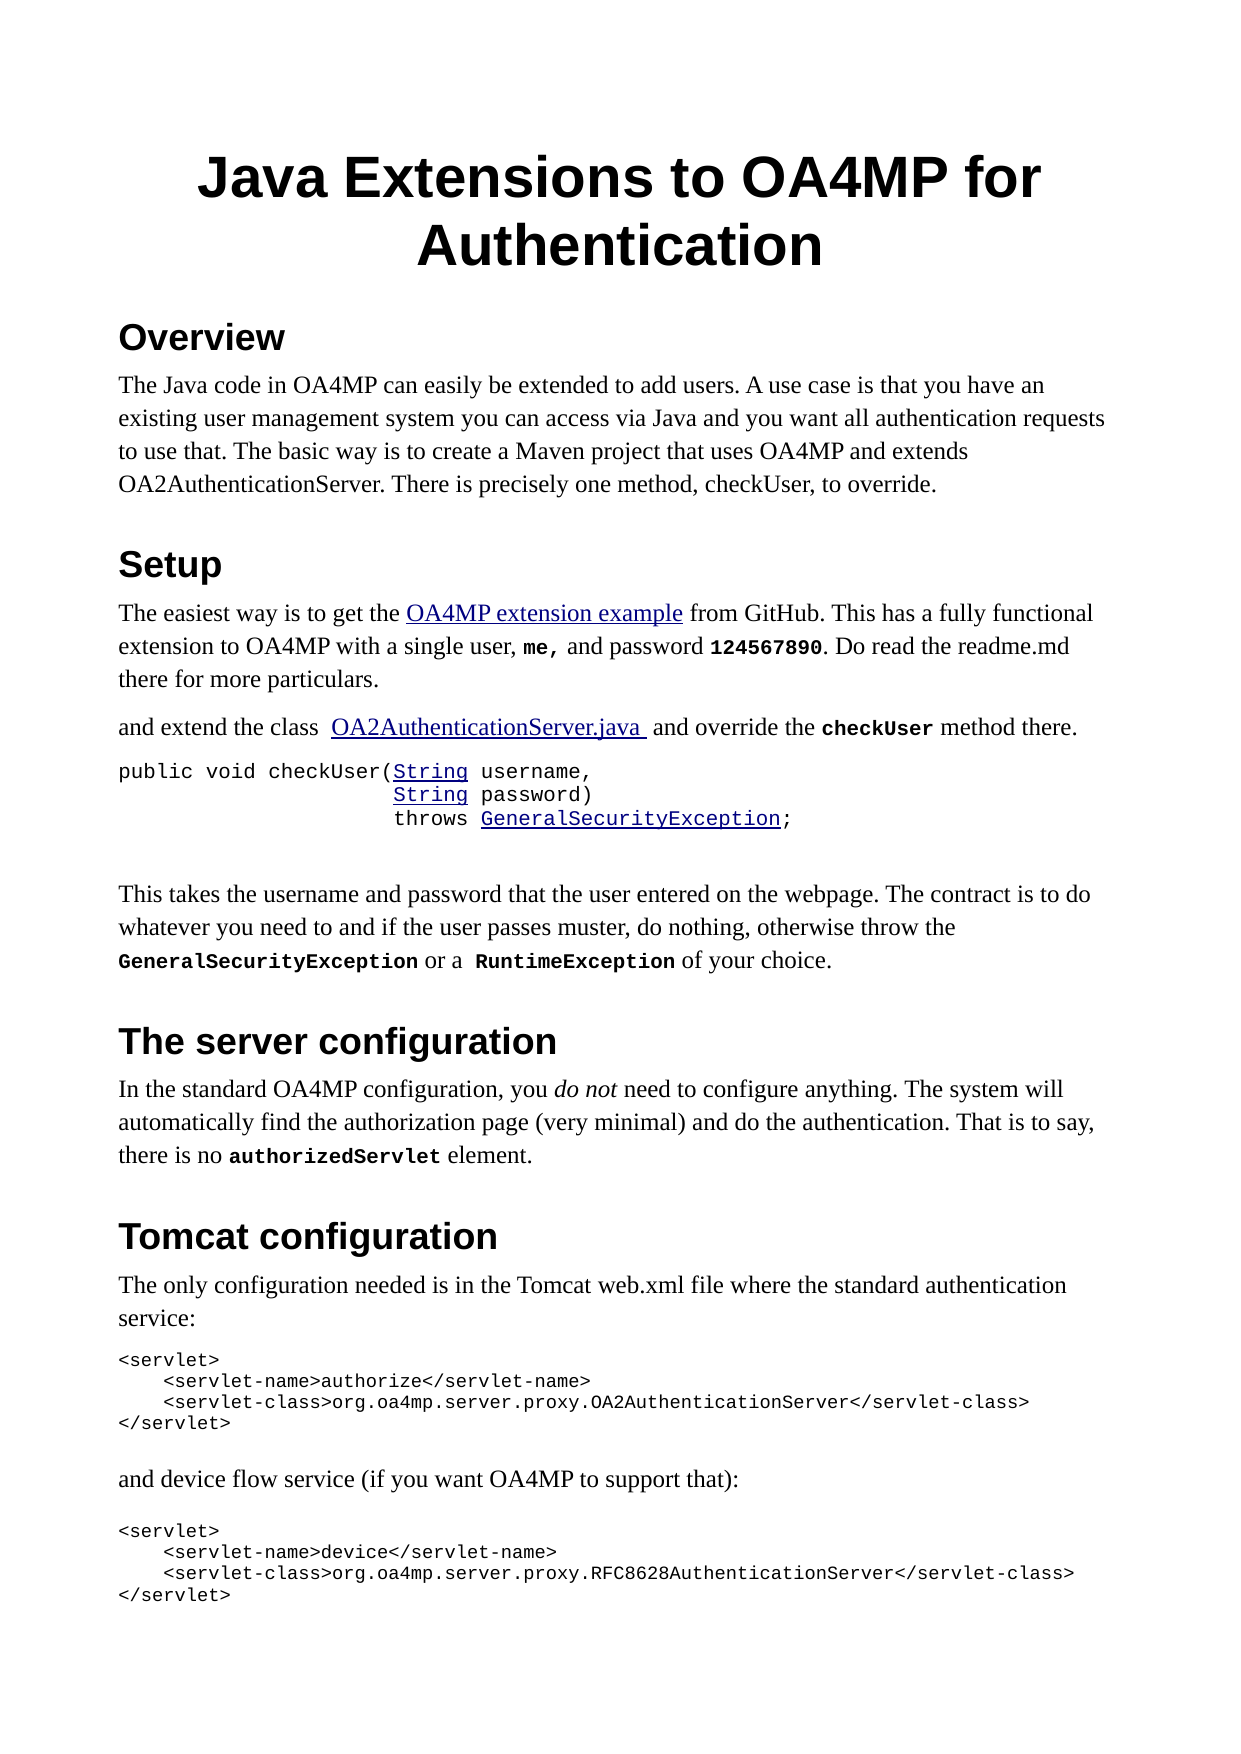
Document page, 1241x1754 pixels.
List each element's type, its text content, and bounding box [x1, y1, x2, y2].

subtitle Overview [118, 315, 1122, 358]
subtitle Setup [118, 542, 1122, 585]
text The only configuration needed is in the Tomcat web.xml file where the standard authentication service: [118, 1270, 1122, 1331]
text In the standard OA4MP configuration, you do not need to configure anything. The system will automatically find the authorization page (very minimal) and do the authentication. That is to say, there is no authorizedServlet element. [118, 1074, 1122, 1170]
subtitle Tomcat configuration [118, 1214, 1122, 1257]
text String password) [118, 784, 1122, 808]
text public void checkUser(String username, [118, 761, 1122, 784]
text and device flow service (if you want OA4MP to support that): [118, 1464, 1122, 1493]
text throws GeneralSecurityException; [118, 808, 1122, 832]
title Java Extensions to OA4MP for Authentication [118, 143, 1122, 277]
text This takes the username and password that the user entered on the webpage. The contract is to do whatever you need to and if the user passes muster, do nothing, otherwise throw the GeneralSecurityException or a RuntimeException of your choice. [118, 879, 1122, 975]
text and extend the class OA2AuthenticationServer.java and override the checkUser method there. [118, 712, 1122, 742]
text The Java code in OA4MP can easily be extended to add users. A use case is that you have an existing user management system you can access via Java and you want all authentication requests to use that. The basic way is to create a Maven project that uses OA4MP and extends OA2AuthenticationServer. There is precisely one method, checkUser, to override. [118, 370, 1122, 498]
subtitle The server configuration [118, 1019, 1122, 1062]
text <servlet> <servlet-name>authorize</servlet-name> <servlet-class>org.oa4mp.server.proxy.OA2AuthenticationServer</servlet-class> </servlet> [118, 1350, 1122, 1435]
text <servlet> <servlet-name>device</servlet-name> <servlet-class>org.oa4mp.server.proxy.RFC8628AuthenticationServer</servlet-class> </servlet> [118, 1522, 1122, 1607]
text The easiest way is to get the OA4MP extension example from GitHub. This has a fully functional extension to OA4MP with a single user, me, and password 124567890. Do read the readme.md there for more particulars. [118, 598, 1122, 693]
